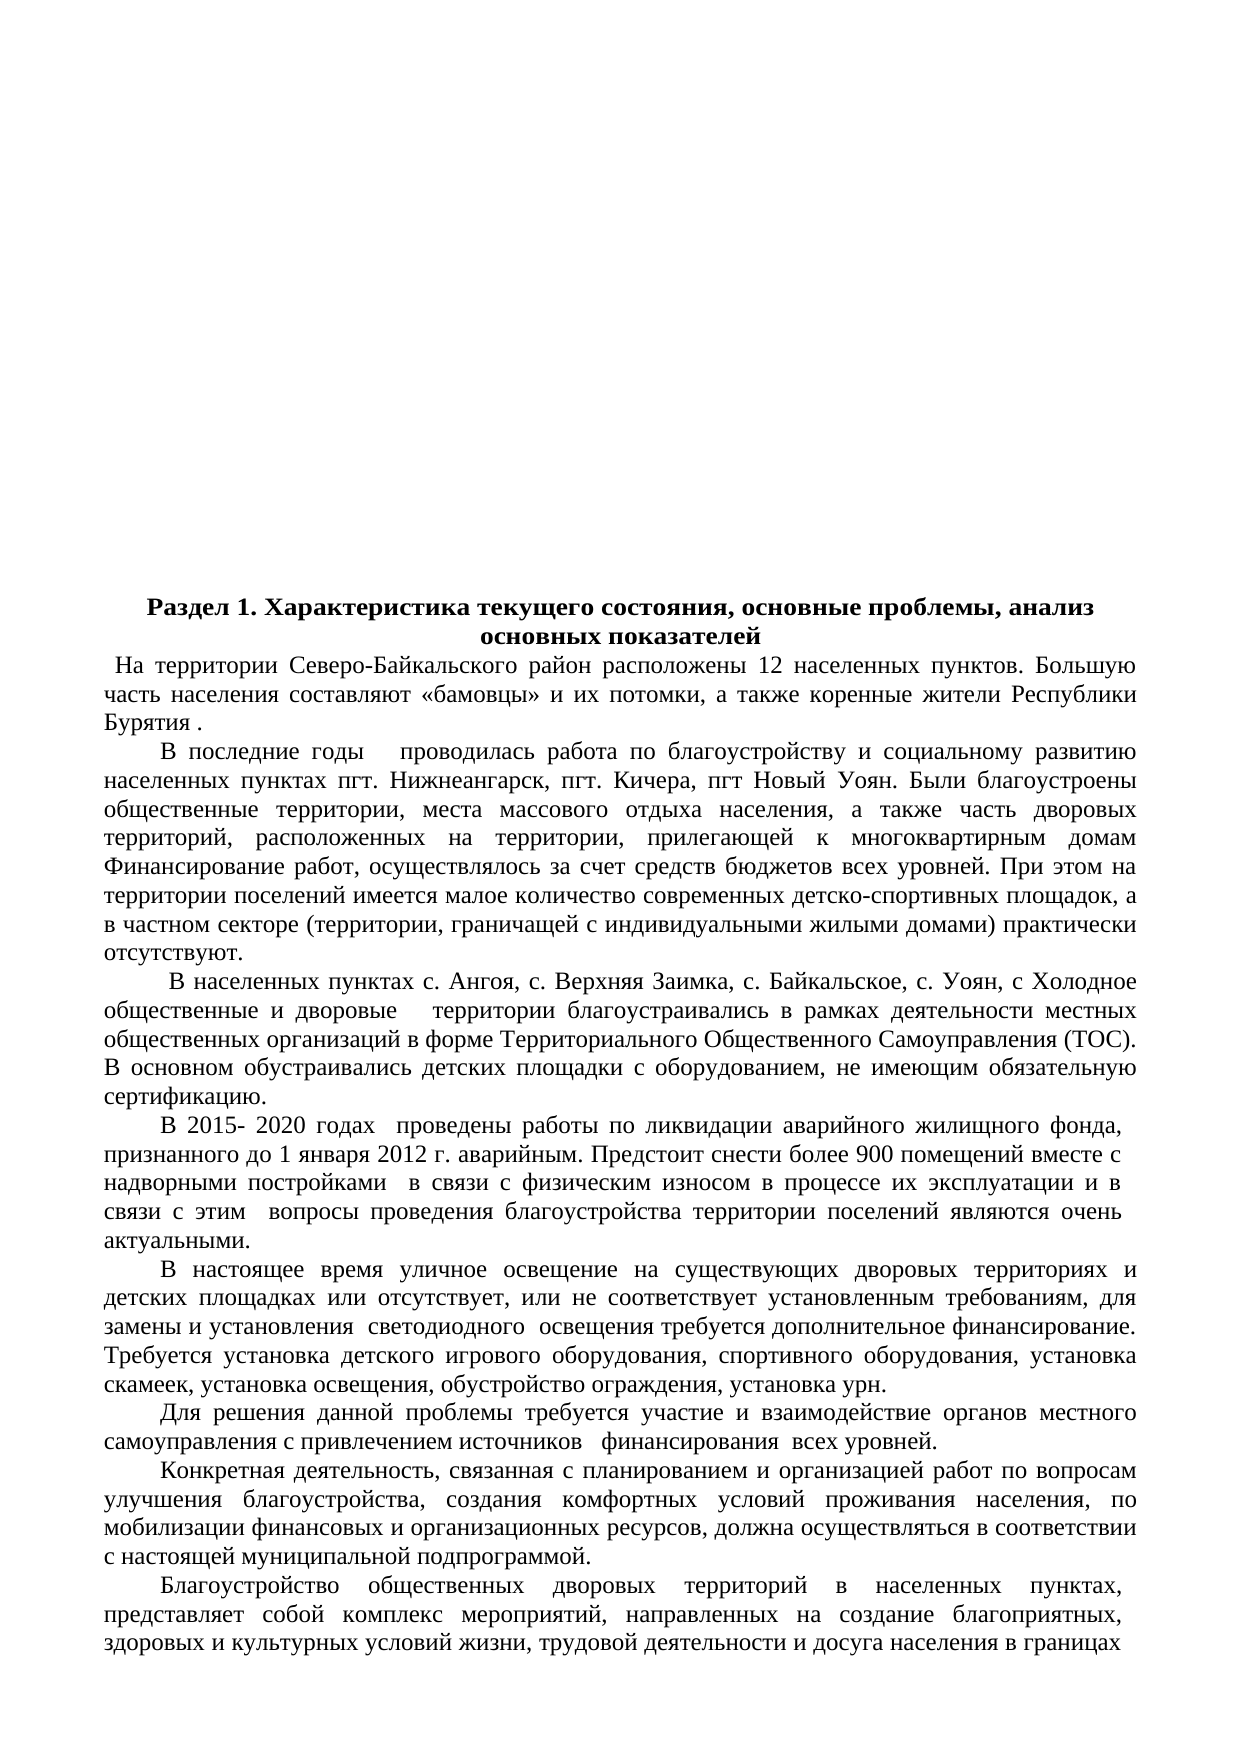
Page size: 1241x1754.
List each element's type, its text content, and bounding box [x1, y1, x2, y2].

text Благоустройство общественных дворовых территорий в населенных пунктах, представляет собой комплекс мероприятий, направленных на создание благоприятных, здоровых и культурных условий жизни, трудовой деятельности и досуга населения в границах [103, 1570, 1123, 1656]
text Раздел 1. Характеристика текущего состояния, основные проблемы, анализ основных показателей [103, 592, 1138, 650]
text На территории Северо-Байкальского район расположены 12 населенных пунктов. Большую часть населения составляют «бамовцы» и их потомки, а также коренные жители Республики Бурятия . [103, 650, 1138, 736]
text В 2015- 2020 годах проведены работы по ликвидации аварийного жилищного фонда, признанного до 1 января 2012 г. аварийным. Предстоит снести более 900 помещений вместе с надворными постройками в связи с физическим износом в процессе их эксплуатации и в связи с этим вопросы проведения благоустройства территории поселений являются очень актуальными. [103, 1110, 1123, 1254]
text Для решения данной проблемы требуется участие и взаимодействие органов местного самоуправления с привлечением источников финансирования всех уровней. [103, 1397, 1138, 1455]
text В последние годы проводилась работа по благоустройству и социальному развитию населенных пунктах пгт. Нижнеангарск, пгт. Кичера, пгт Новый Уоян. Были благоустроены общественные территории, места массового отдыха населения, а также часть дворовых территорий, расположенных на территории, прилегающей к многоквартирным домам Финансирование работ, осуществлялось за счет средств бюджетов всех уровней. При этом на территории поселений имеется малое количество современных детско-спортивных площадок, а в частном секторе (территории, граничащей с индивидуальными жилыми домами) практически отсутствуют. [103, 736, 1138, 966]
text В настоящее время уличное освещение на существующих дворовых территориях и детских площадках или отсутствует, или не соответствует установленным требованиям, для замены и установления светодиодного освещения требуется дополнительное финансирование. Требуется установка детского игрового оборудования, спортивного оборудования, установка скамеек, установка освещения, обустройство ограждения, установка урн. [103, 1254, 1138, 1397]
text Конкретная деятельность, связанная с планированием и организацией работ по вопросам улучшения благоустройства, создания комфортных условий проживания населения, по мобилизации финансовых и организационных ресурсов, должна осуществляться в соответствии с настоящей муниципальной подпрограммой. [103, 1455, 1138, 1570]
text В населенных пунктах с. Ангоя, с. Верхняя Заимка, с. Байкальское, с. Уоян, с Холодное общественные и дворовые территории благоустраивались в рамках деятельности местных общественных организаций в форме Территориального Общественного Самоуправления (ТОС). В основном обустраивались детских площадки с оборудованием, не имеющим обязательную сертификацию. [103, 966, 1138, 1110]
